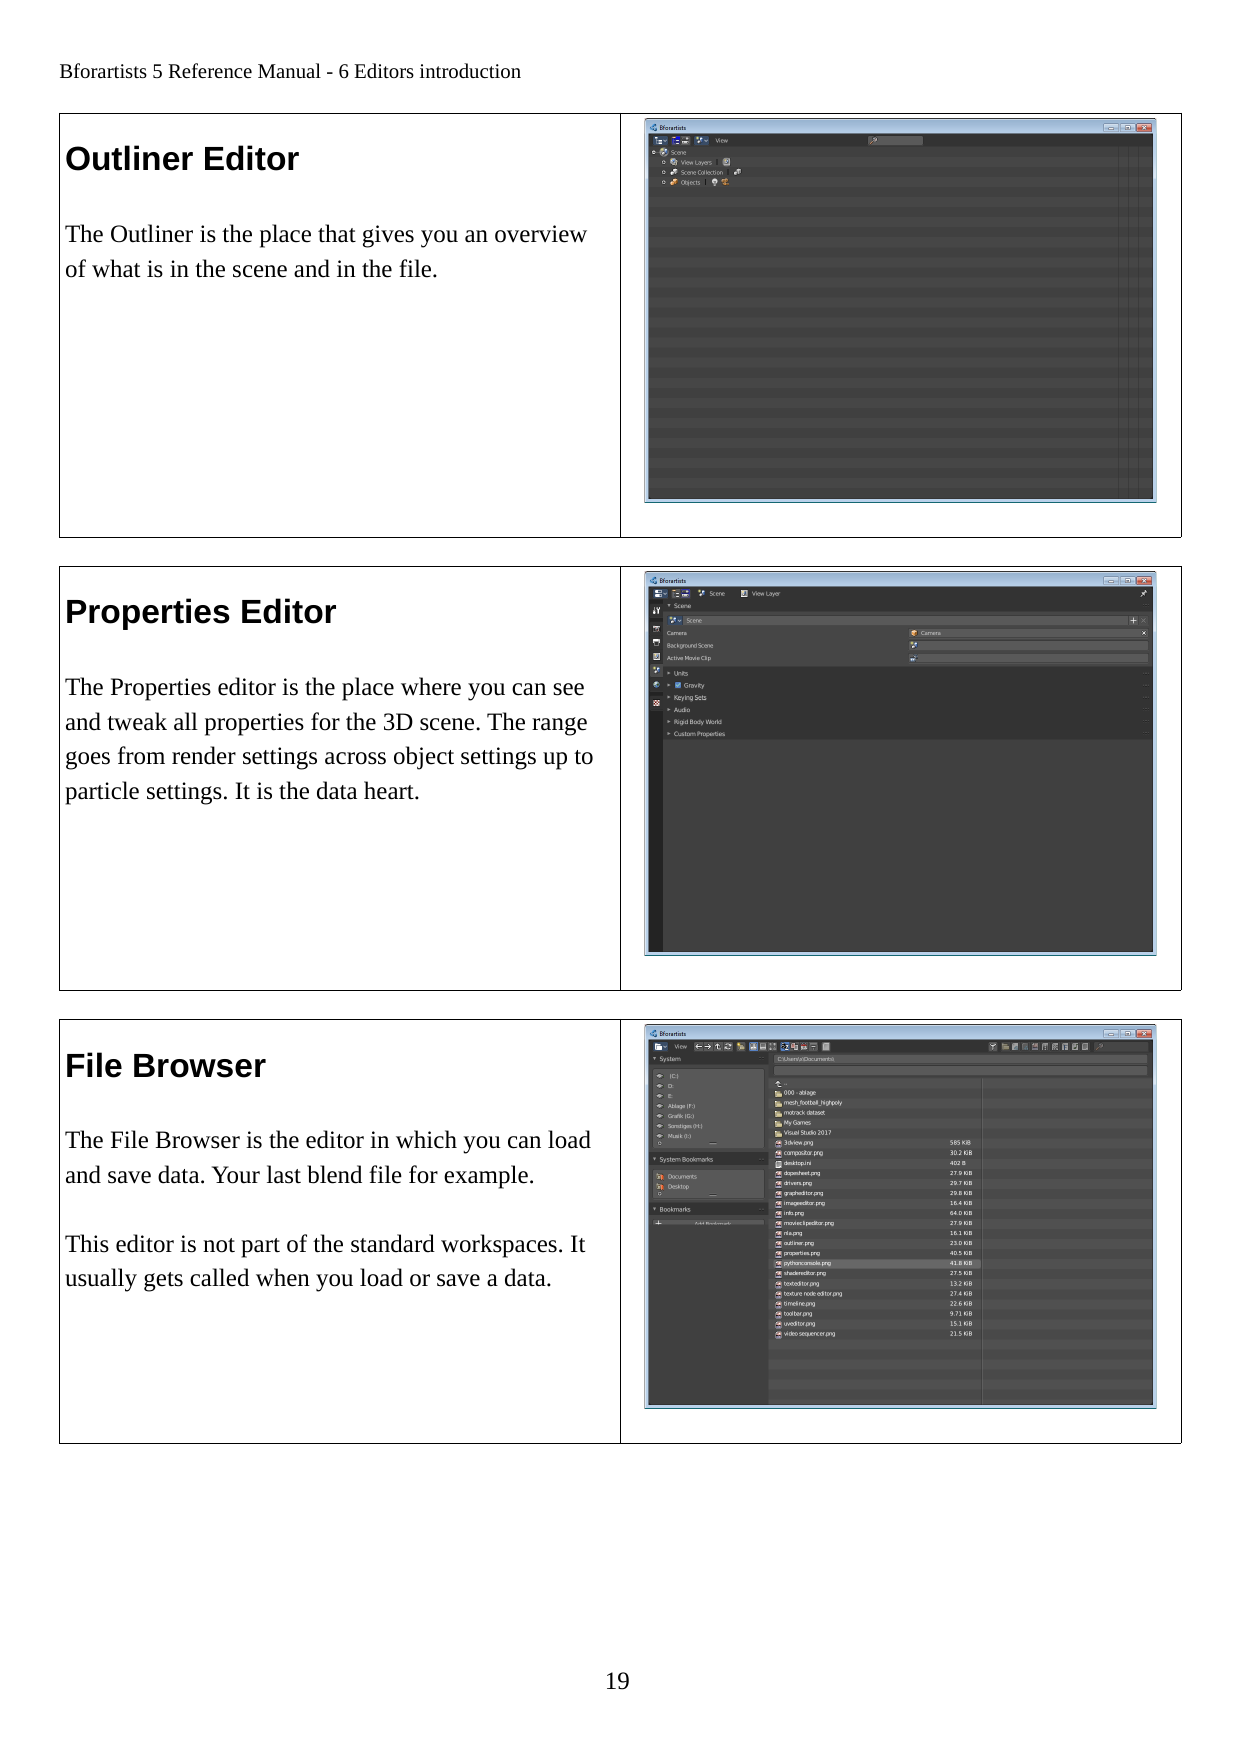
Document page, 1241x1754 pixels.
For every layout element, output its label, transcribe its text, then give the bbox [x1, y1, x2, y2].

table_header Properties Editor The Properties editor is the place where you can see and tweak all properties for the 3D scene. The range goes from render settings across object settings up to particle settings. It is the data heart. [60, 567, 620, 990]
table_header [621, 1020, 1181, 1443]
table_header File Browser The File Browser is the editor in which you can load and save data. Your last blend file for example. This editor is not part of the standard workspaces. It usually gets called when you load or save a data. [60, 1020, 620, 1443]
table_header Outliner Editor The Outliner is the place that gives you an overview of what is in the scene and in the file. [60, 114, 620, 537]
table_header [621, 114, 1181, 537]
picture [644, 118, 1157, 503]
table_header [621, 567, 1181, 990]
picture [644, 1024, 1157, 1409]
picture [644, 571, 1157, 956]
